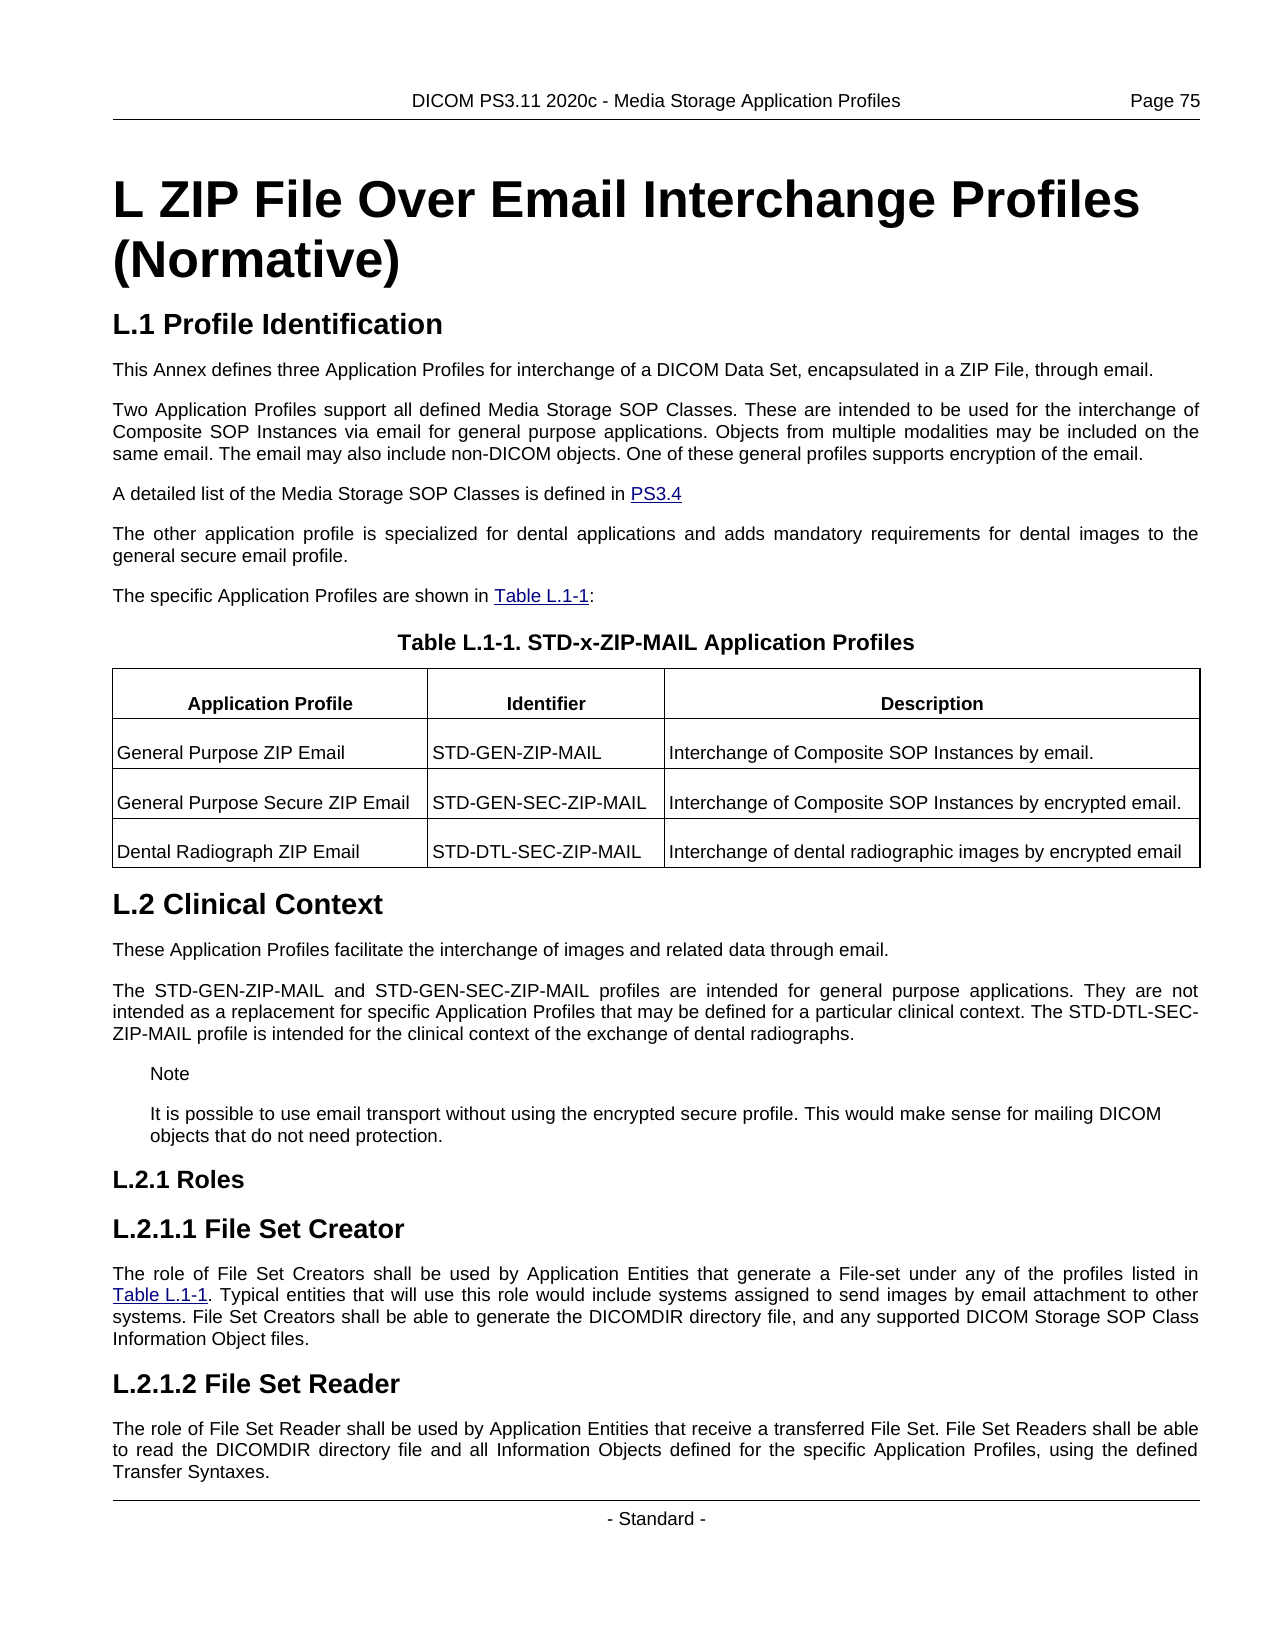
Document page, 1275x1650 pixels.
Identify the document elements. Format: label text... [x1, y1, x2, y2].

table_cell General Purpose ZIP Email [113, 719, 427, 768]
text L.2 Clinical Context [112, 887, 1200, 920]
text L.2.1.2 File Set Reader [112, 1368, 1200, 1399]
text Two Application Profiles support all defined Media Storage SOP Classes. These are intended to be used for the interchange of Composite SOP Instances via email for general purpose applications. Objects from multiple modalities may be included on the same email. The email may also include non-DICOM objects. One of these general profiles supports encryption of the email. [112, 399, 1200, 464]
text These Application Profiles facilitate the interchange of images and related data through email. [112, 939, 1200, 961]
table_cell Dental Radiograph ZIP Email [113, 819, 427, 867]
text Table L.1-1. STD-x-ZIP-MAIL Application Profiles [112, 629, 1200, 655]
table_cell General Purpose Secure ZIP Email [113, 769, 427, 817]
text Note [150, 1063, 1162, 1084]
text L.1 Profile Identification [112, 307, 1200, 340]
text It is possible to use email transport without using the encrypted secure profile. This would make sense for mailing DICOM objects that do not need protection. [150, 1103, 1162, 1146]
text L ZIP File Over Email Interchange Profiles (Normative) [112, 169, 1200, 288]
text The other application profile is specialized for dental applications and adds mandatory requirements for dental images to the general secure email profile. [112, 523, 1200, 566]
table_cell Interchange of Composite SOP Instances by email. [665, 719, 1199, 768]
text The specific Application Profiles are shown in Table L.1-1: [112, 585, 1200, 606]
text This Annex defines three Application Profiles for interchange of a DICOM Data Set, encapsulated in a ZIP File, through email. [112, 359, 1200, 381]
table_cell STD-DTL-SEC-ZIP-MAIL [428, 819, 664, 867]
text The STD-GEN-ZIP-MAIL and STD-GEN-SEC-ZIP-MAIL profiles are intended for general purpose applications. They are not intended as a replacement for specific Application Profiles that may be defined for a particular clinical context. The STD-DTL-SEC-ZIP-MAIL profile is intended for the clinical context of the exchange of dental radiographs. [112, 979, 1200, 1044]
text The role of File Set Reader shall be used by Application Entities that receive a transferred File Set. File Set Readers shall be able to read the DICOMDIR directory file and all Information Objects defined for the specific Application Profiles, using the defined Transfer Syntaxes. [112, 1418, 1200, 1482]
text The role of File Set Creators shall be used by Application Entities that generate a File-set under any of the profiles listed in Table L.1-1. Typical entities that will use this role would include systems assigned to send images by email attachment to other systems. File Set Creators shall be able to generate the DICOMDIR directory file, and any supported DICOM Storage SOP Class Information Object files. [112, 1263, 1200, 1349]
text L.2.1 Roles [112, 1165, 1200, 1194]
table_cell STD-GEN-SEC-ZIP-MAIL [428, 769, 664, 817]
table_cell STD-GEN-ZIP-MAIL [428, 719, 664, 768]
text A detailed list of the Media Storage SOP Classes is defined in PS3.4 [112, 483, 1200, 504]
table_header Identifier [428, 669, 664, 718]
table_header Application Profile [113, 669, 427, 718]
text L.2.1.1 File Set Creator [112, 1213, 1200, 1244]
table_cell Interchange of Composite SOP Instances by encrypted email. [665, 769, 1199, 817]
table_cell Interchange of dental radiographic images by encrypted email [665, 819, 1199, 867]
table_header Description [665, 669, 1199, 718]
